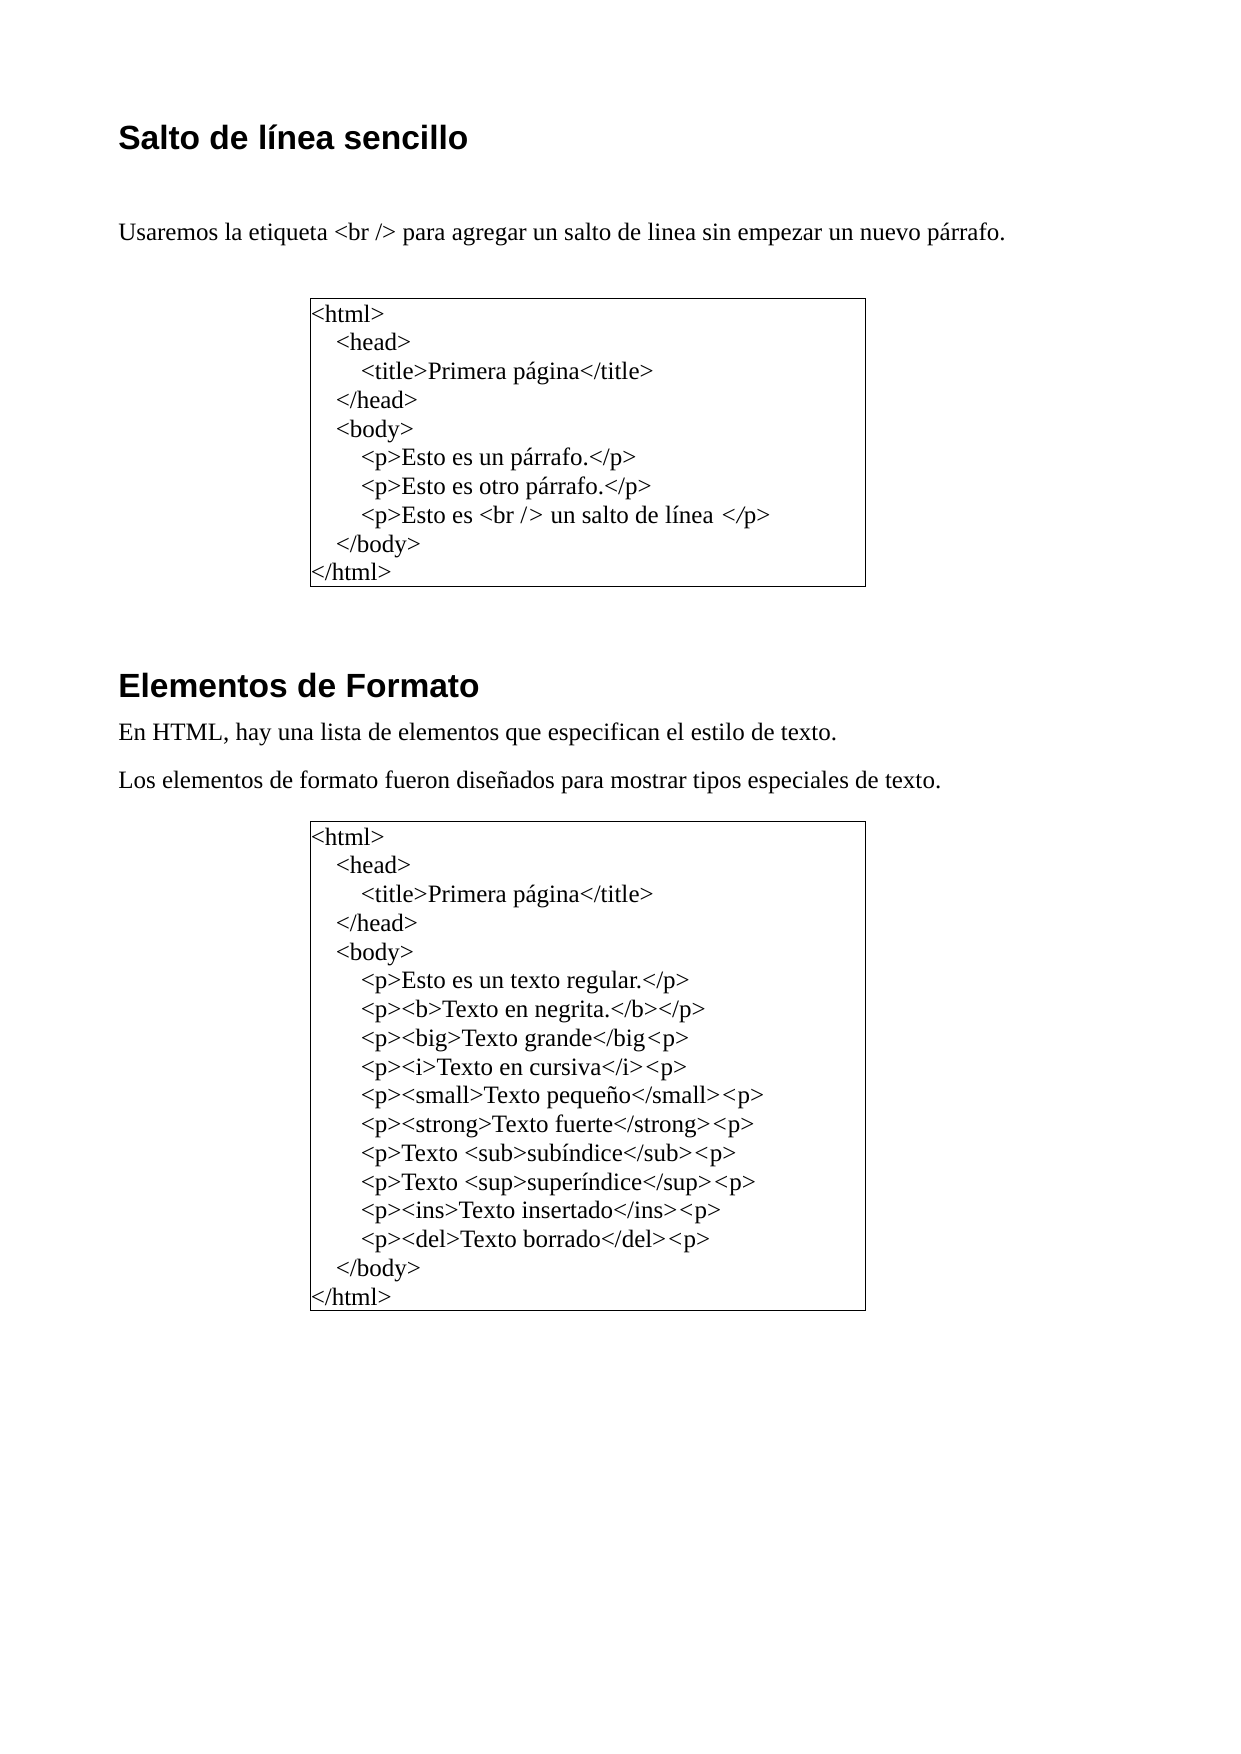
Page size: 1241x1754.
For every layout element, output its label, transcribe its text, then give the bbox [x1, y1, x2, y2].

subtitle Salto de línea sencillo [118, 118, 1122, 157]
subtitle Elementos de Formato [118, 666, 1122, 705]
text Los elementos de formato fueron diseñados para mostrar tipos especiales de texto. [118, 765, 1122, 794]
text En HTML, hay una lista de elementos que especifican el estilo de texto. [118, 717, 1122, 746]
text Usaremos la etiqueta <br /> para agregar un salto de linea sin empezar un nuevo párrafo. [118, 217, 1122, 246]
